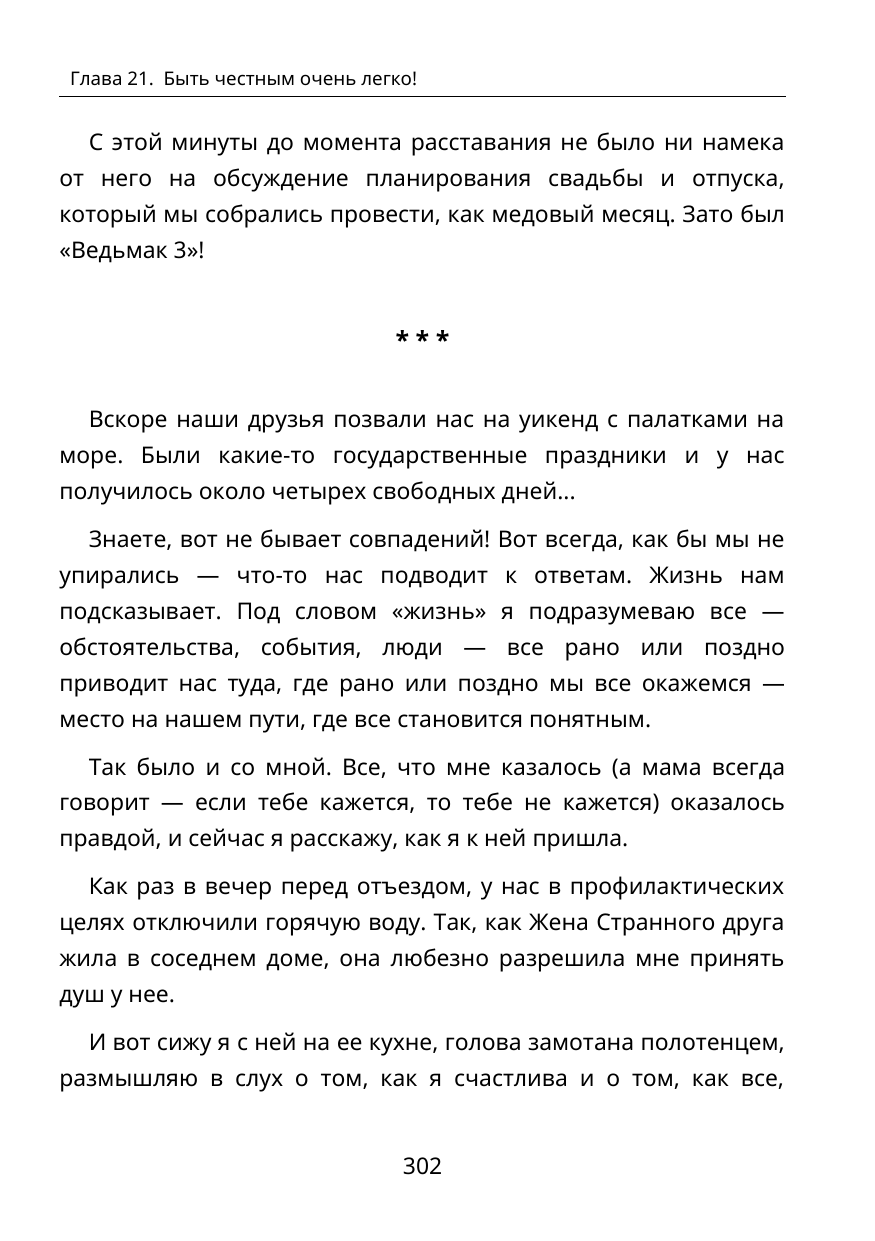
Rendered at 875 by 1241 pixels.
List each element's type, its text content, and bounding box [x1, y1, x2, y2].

text Как раз в вечер перед отъездом, у нас в профилактических целях отключили горячую воду. Так, как Жена Странного друга жила в соседнем доме, она любезно разрешила мне принять душ у нее. [59, 870, 786, 1009]
text С этой минуты до момента расставания не было ни намека от него на обсуждение планирования свадьбы и отпуска, который мы собрались провести, как медовый месяц. Зато был «Ведьмак 3»! [59, 126, 786, 265]
text Так было и со мной. Все, что мне казалось (а мама всегда говорит — если тебе кажется, то тебе не кажется) оказалось правдой, и сейчас я расскажу, как я к ней пришла. [59, 750, 786, 853]
text И вот сижу я с ней на ее кухне, голова замотана полотенцем, размышляю в слух о том, как я счастлива и о том, как все, [59, 1026, 786, 1093]
subtitle * * * [59, 323, 786, 357]
text Знаете, вот не бывает совпадений! Вот всегда, как бы мы не упирались — что-то нас подводит к ответам. Жизнь нам подсказывает. Под словом «жизнь» я подразумеваю все — обстоятельства, события, люди — все рано или поздно приводит нас туда, где рано или поздно мы все окажемся — место на нашем пути, где все становится понятным. [59, 523, 786, 734]
text Вскоре наши друзья позвали нас на уикенд с палатками на море. Были какие-то государственные праздники и у нас получилось около четырех свободных дней... [59, 403, 786, 507]
